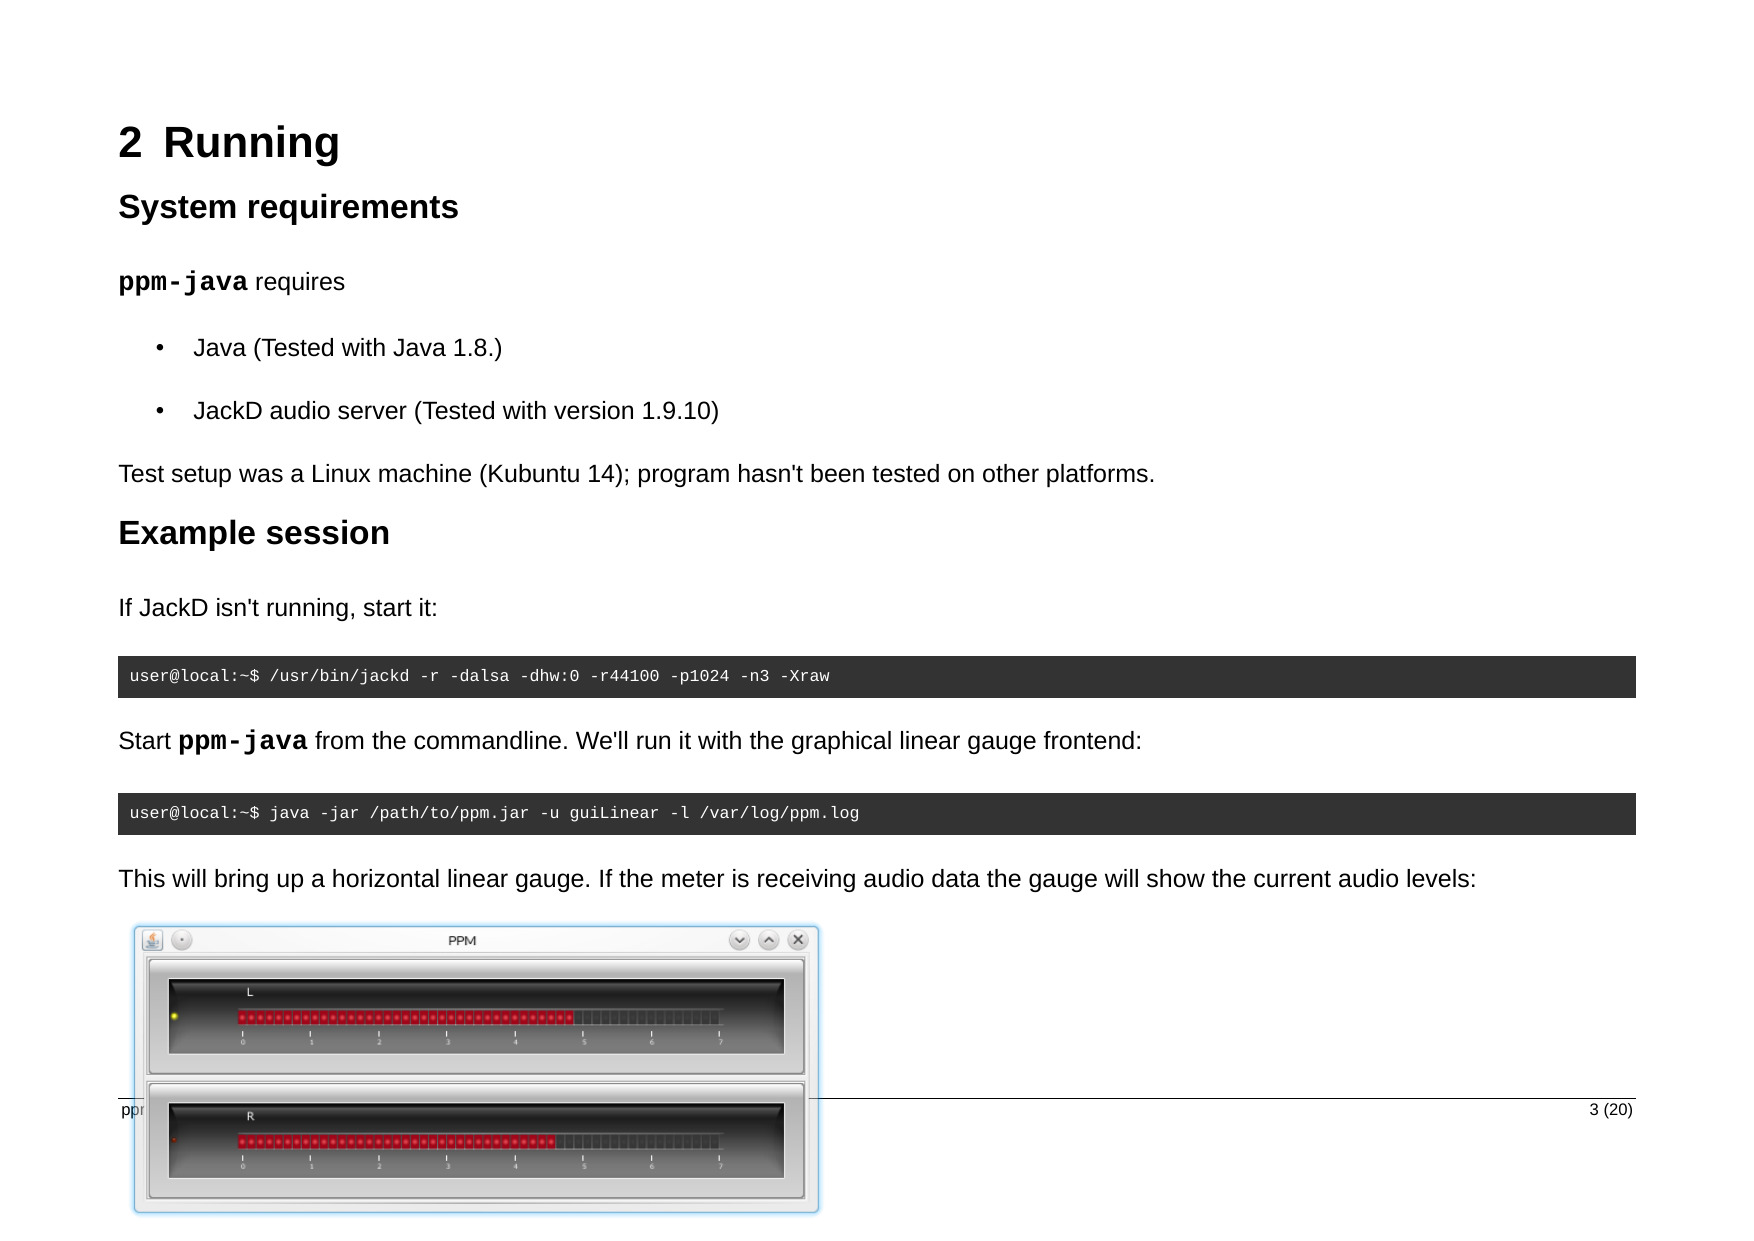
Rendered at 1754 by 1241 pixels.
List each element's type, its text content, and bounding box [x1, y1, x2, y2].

text ppm-java requires [118, 267, 1636, 298]
subtitle Running [118, 118, 1636, 167]
list Java (Tested with Java 1.8.) [156, 334, 1636, 362]
picture [125, 917, 828, 1222]
text This will bring up a horizontal linear gauge. If the meter is receiving audio data the gauge will show the current audio levels: [118, 864, 1636, 892]
text Test setup was a Linux machine (Kubuntu 14); program hasn't been tested on other platforms. [118, 460, 1636, 488]
text Start ppm-java from the commandline. We'll run it with the graphical linear gauge frontend: [118, 727, 1636, 758]
subtitle System requirements [118, 188, 1636, 225]
text If JackD isn't running, start it: [118, 593, 1636, 621]
list JackD audio server (Tested with version 1.9.10) [156, 397, 1636, 425]
list user@local:~$ java -jar /path/to/ppm.jar -u guiLinear -l /var/log/ppm.log [126, 802, 1627, 827]
subtitle Example session [118, 514, 1636, 551]
list user@local:~$ /usr/bin/jackd -r -dalsa -dhw:0 -r44100 -p1024 -n3 -Xraw [126, 665, 1627, 689]
